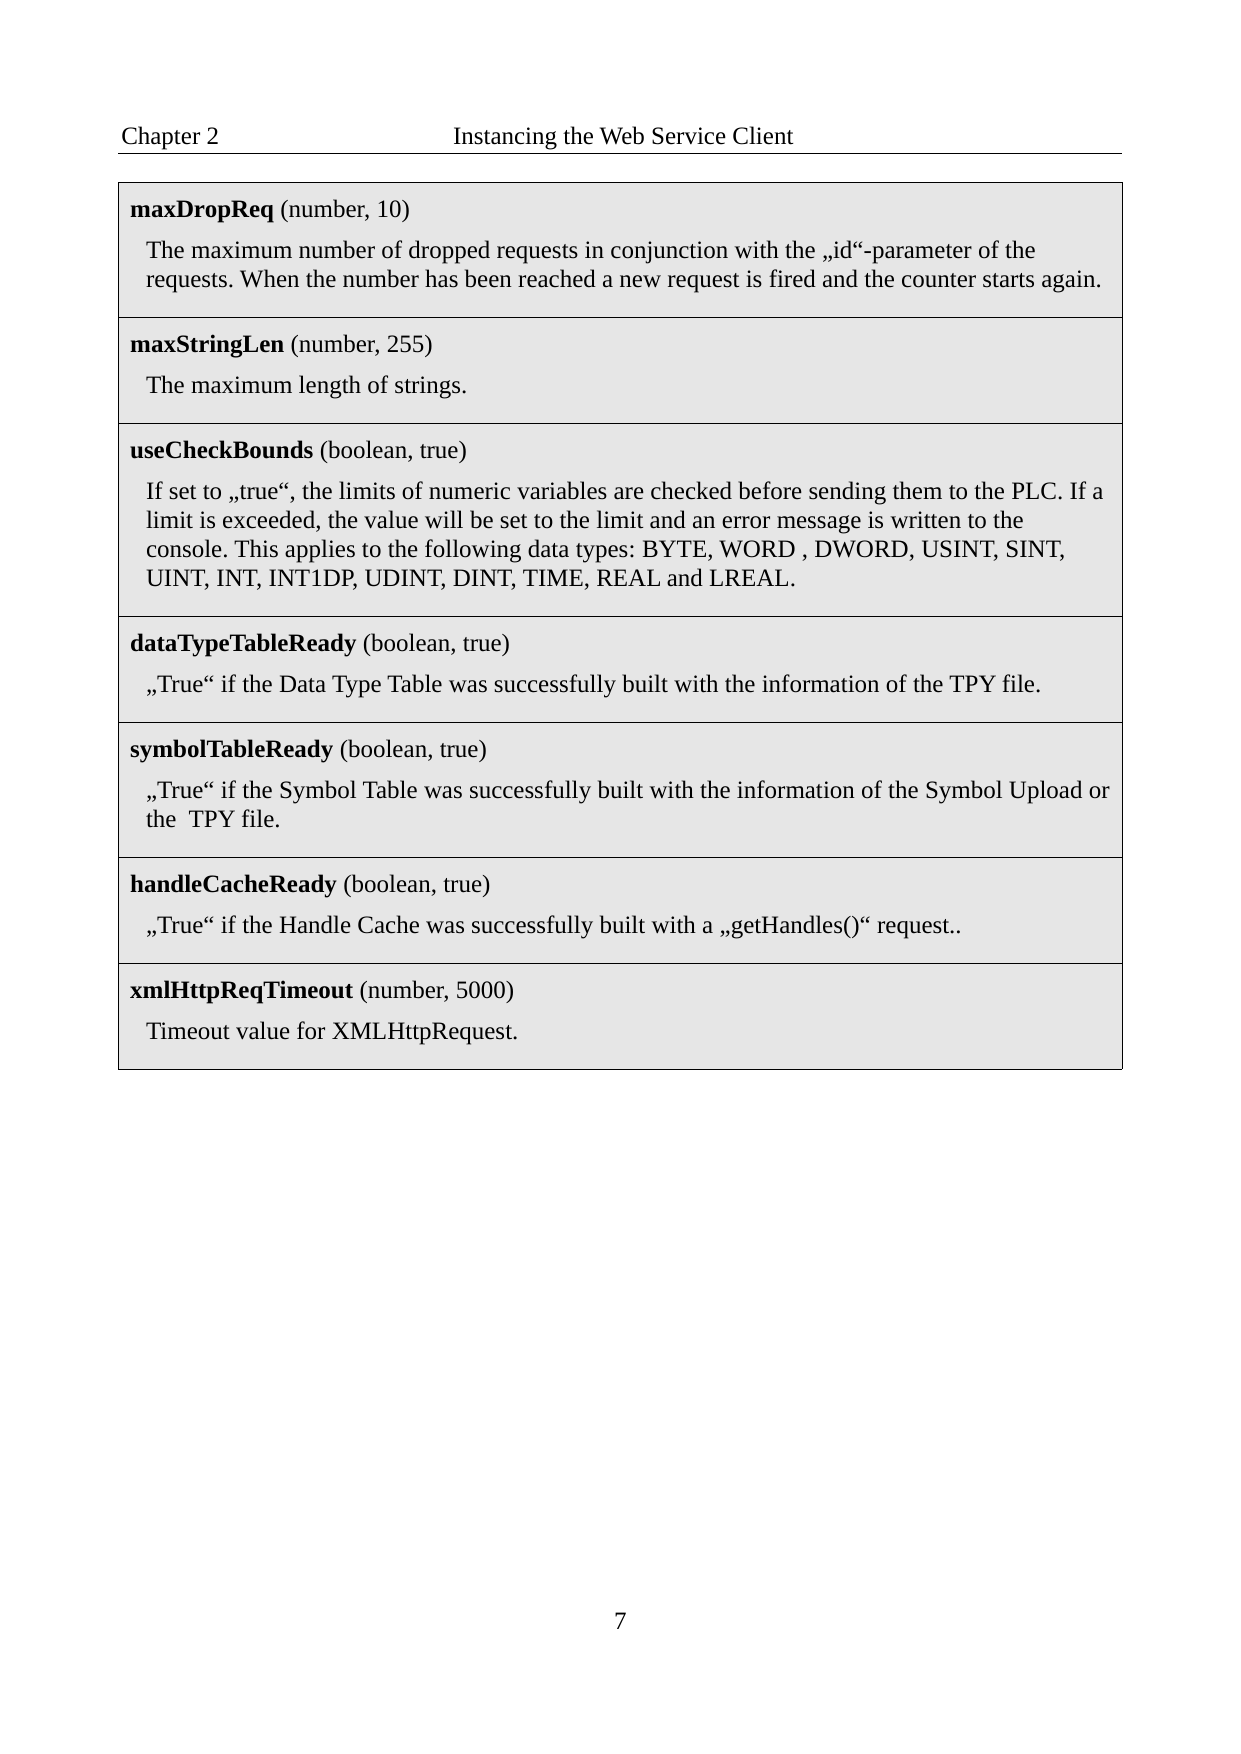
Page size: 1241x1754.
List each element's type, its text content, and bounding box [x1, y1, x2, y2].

table_cell dataTypeTableReady (boolean, true) „True“ if the Data Type Table was successfully built with the information of the TPY file. [119, 617, 1122, 722]
table_cell symbolTableReady (boolean, true) „True“ if the Symbol Table was successfully built with the information of the Symbol Upload or the TPY file. [119, 723, 1122, 857]
table_cell handleCacheReady (boolean, true) „True“ if the Handle Cache was successfully built with a „getHandles()“ request.. [119, 858, 1122, 963]
table_cell maxStringLen (number, 255) The maximum length of strings. [119, 318, 1122, 423]
table_cell maxDropReq (number, 10) The maximum number of dropped requests in conjunction with the „id“-parameter of the requests. When the number has been reached a new request is fired and the counter starts again. [119, 183, 1122, 317]
table_cell useCheckBounds (boolean, true) If set to „true“, the limits of numeric variables are checked before sending them to the PLC. If a limit is exceeded, the value will be set to the limit and an error message is written to the console. This applies to the following data types: BYTE, WORD , DWORD, USINT, SINT, UINT, INT, INT1DP, UDINT, DINT, TIME, REAL and LREAL. [119, 424, 1122, 616]
table_cell xmlHttpReqTimeout (number, 5000) Timeout value for XMLHttpRequest. [119, 964, 1122, 1069]
